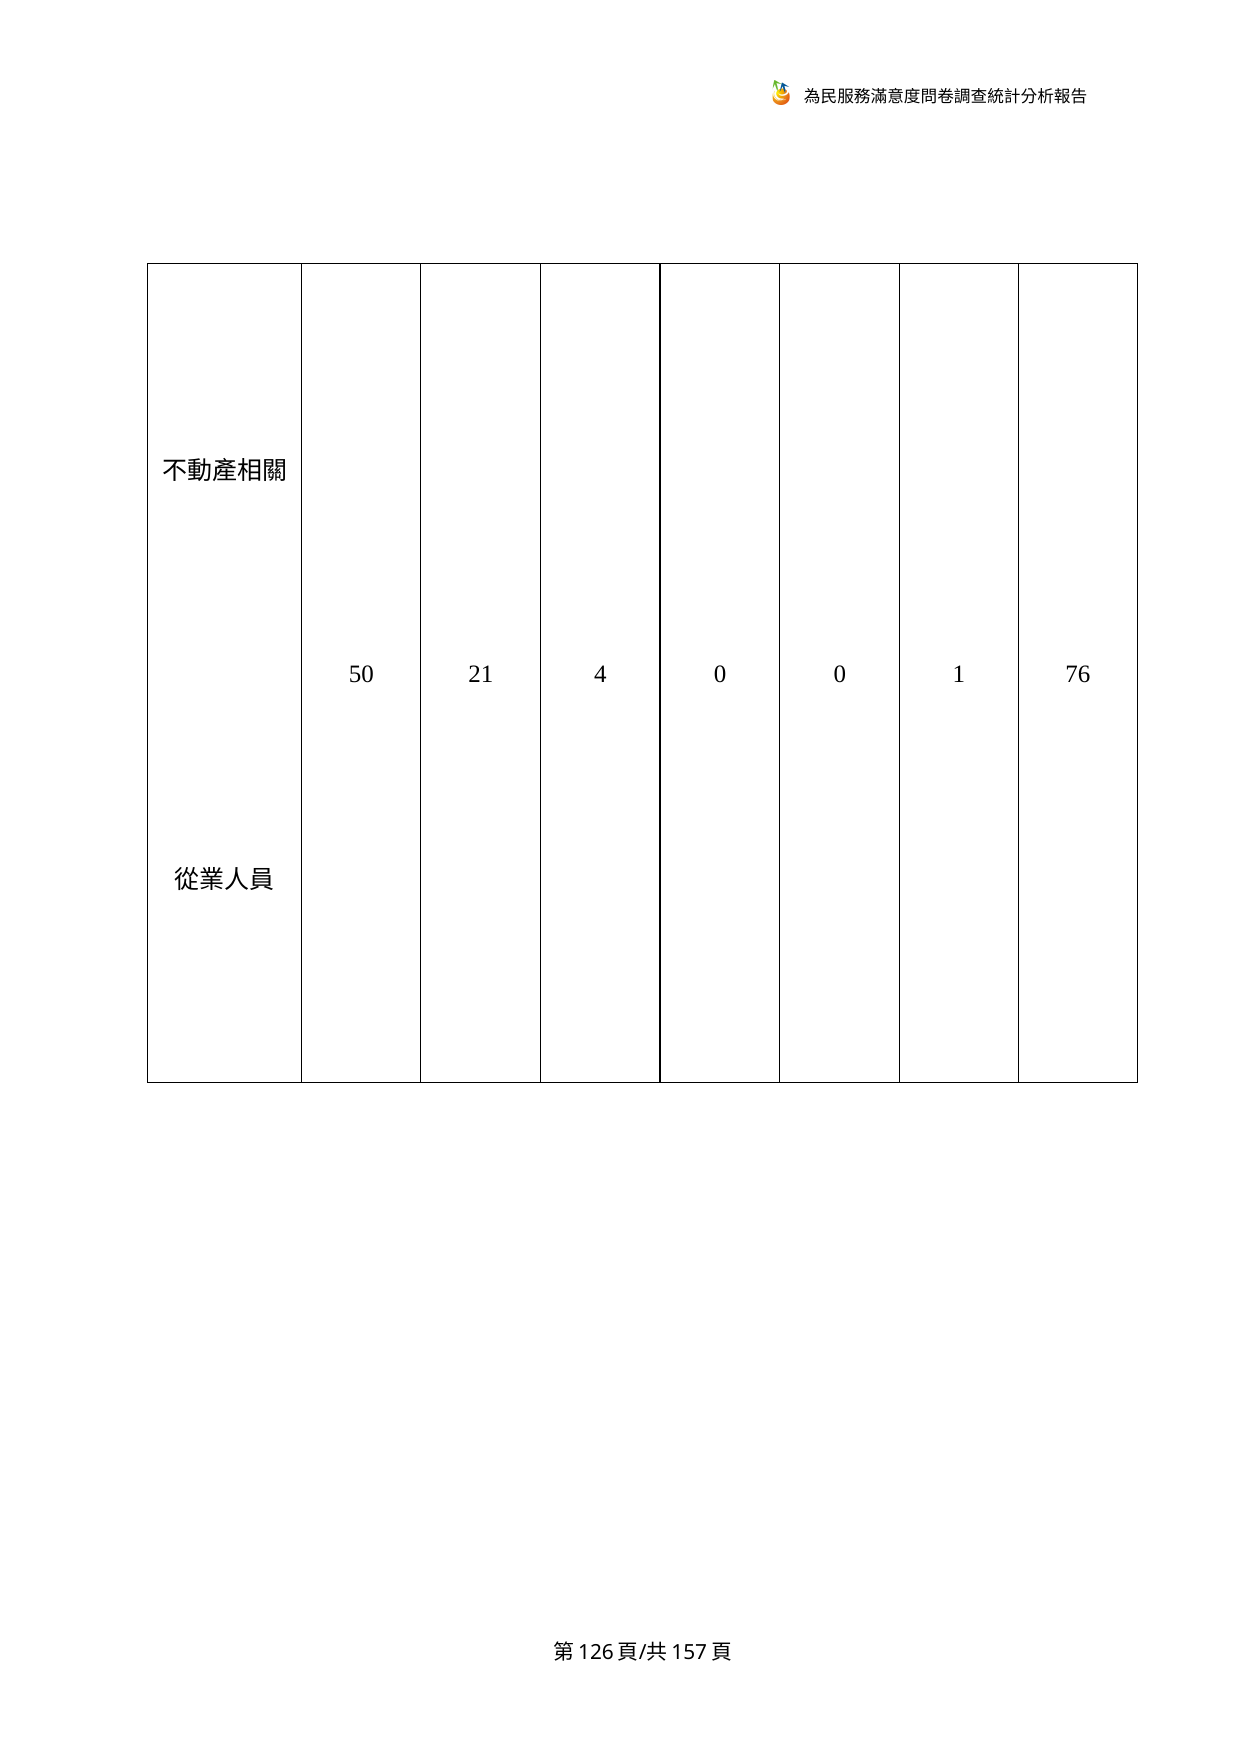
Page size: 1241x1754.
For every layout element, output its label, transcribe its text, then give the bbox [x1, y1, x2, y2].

table_cell 76 [1019, 264, 1137, 1082]
table_cell 不動產相關 從業人員 [148, 264, 301, 1082]
picture [772, 80, 790, 105]
table_cell 21 [421, 264, 540, 1082]
table_cell 0 [661, 264, 779, 1082]
table_cell 4 [541, 264, 659, 1082]
table_cell 50 [302, 264, 420, 1082]
table_cell 1 [900, 264, 1018, 1082]
table_cell 0 [780, 264, 899, 1082]
